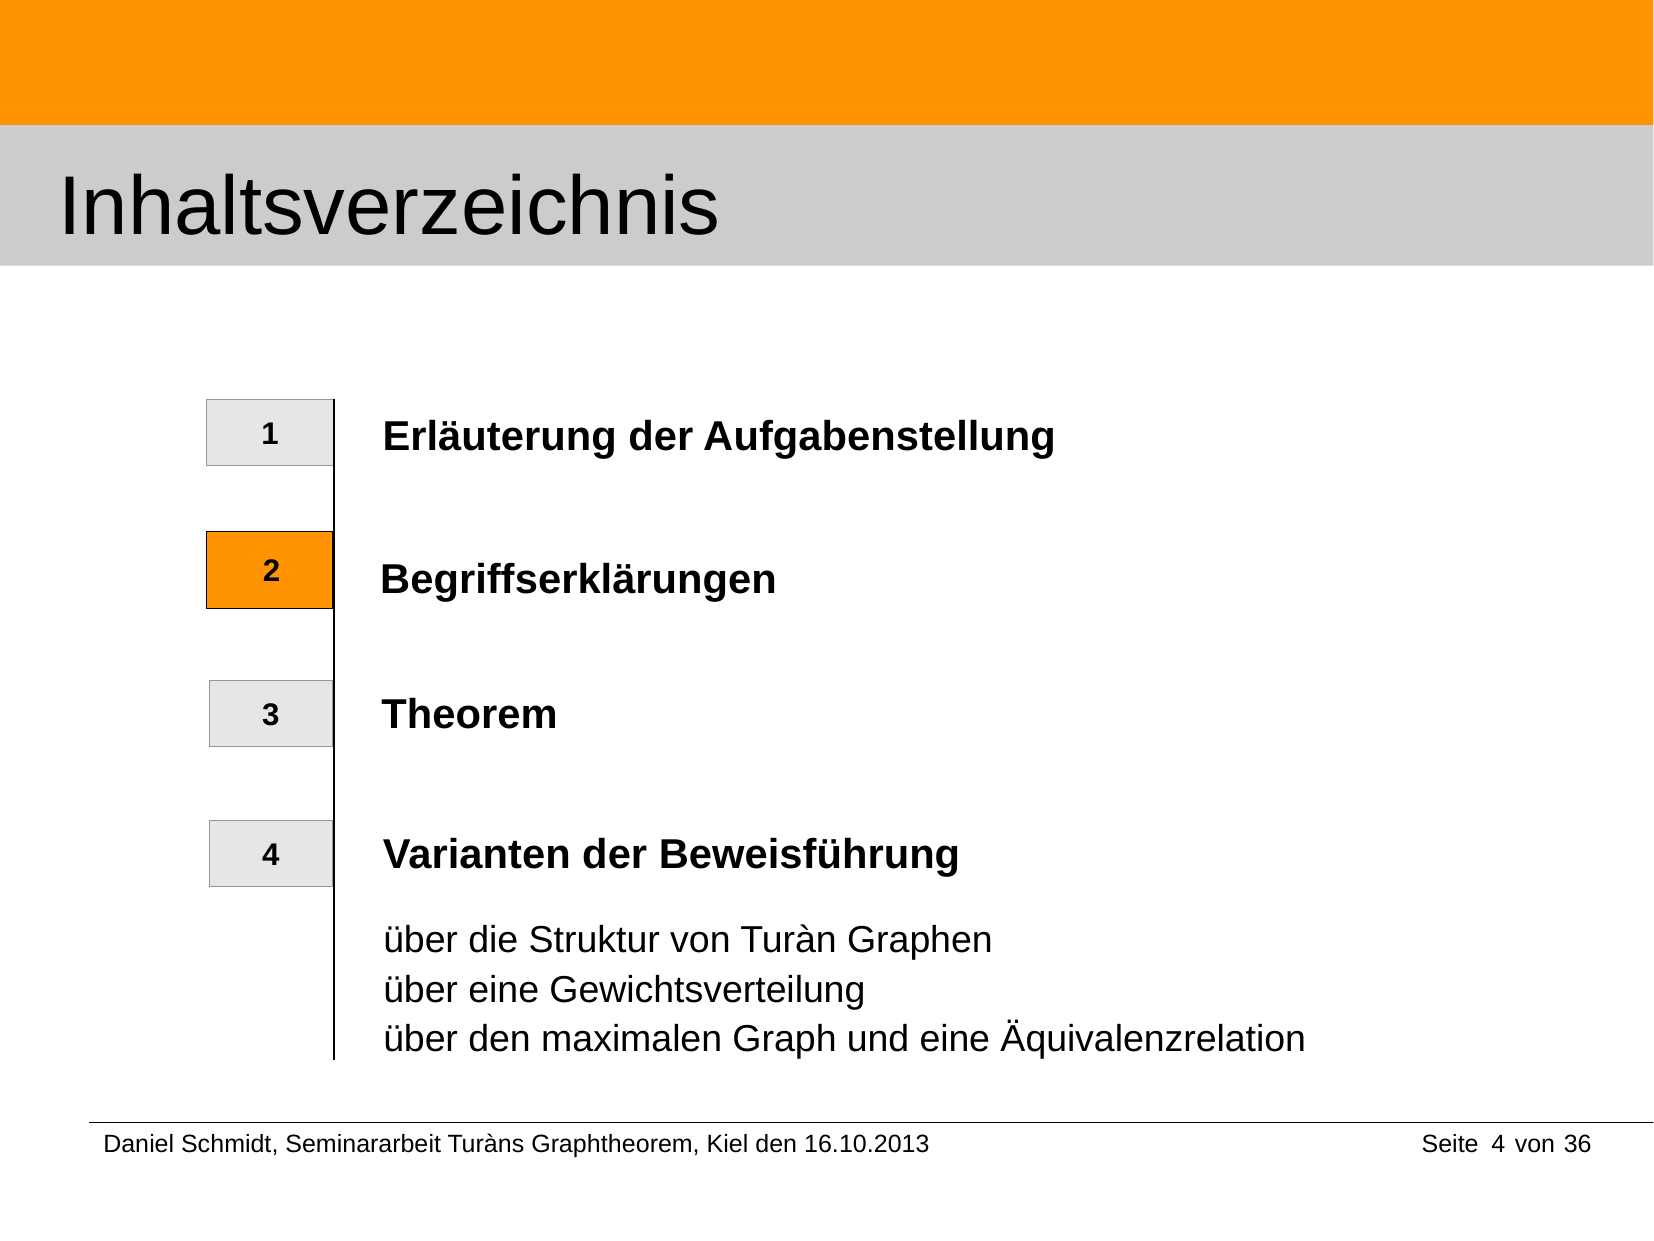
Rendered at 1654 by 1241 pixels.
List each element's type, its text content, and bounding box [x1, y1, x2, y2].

title Inhaltsverzeichnis [50, 143, 1359, 260]
text_box Daniel Schmidt, Seminararbeit Turàns Graphtheorem, Kiel den 16.10.2013 [88, 1122, 975, 1165]
list über die Struktur von Turàn Graphen über eine Gewichtsverteilung über den maximalen Graph und eine Äquivalenzrelation [375, 885, 1359, 1094]
text_box [1476, 1122, 1632, 1194]
text_box 4 [209, 819, 332, 886]
text_box Varianten der Beweisführung [368, 823, 1063, 885]
text_box 3 [209, 679, 332, 746]
text_box 2 [248, 545, 296, 597]
text_box Theorem [366, 683, 928, 745]
text_box Begriffserklärungen [365, 548, 927, 610]
text_box Seite [1406, 1122, 1476, 1165]
text_box 1 [206, 399, 333, 466]
text_box [206, 531, 333, 609]
text_box 36 [1548, 1121, 1654, 1193]
text_box Erläuterung der Aufgabenstellung [367, 405, 1077, 468]
